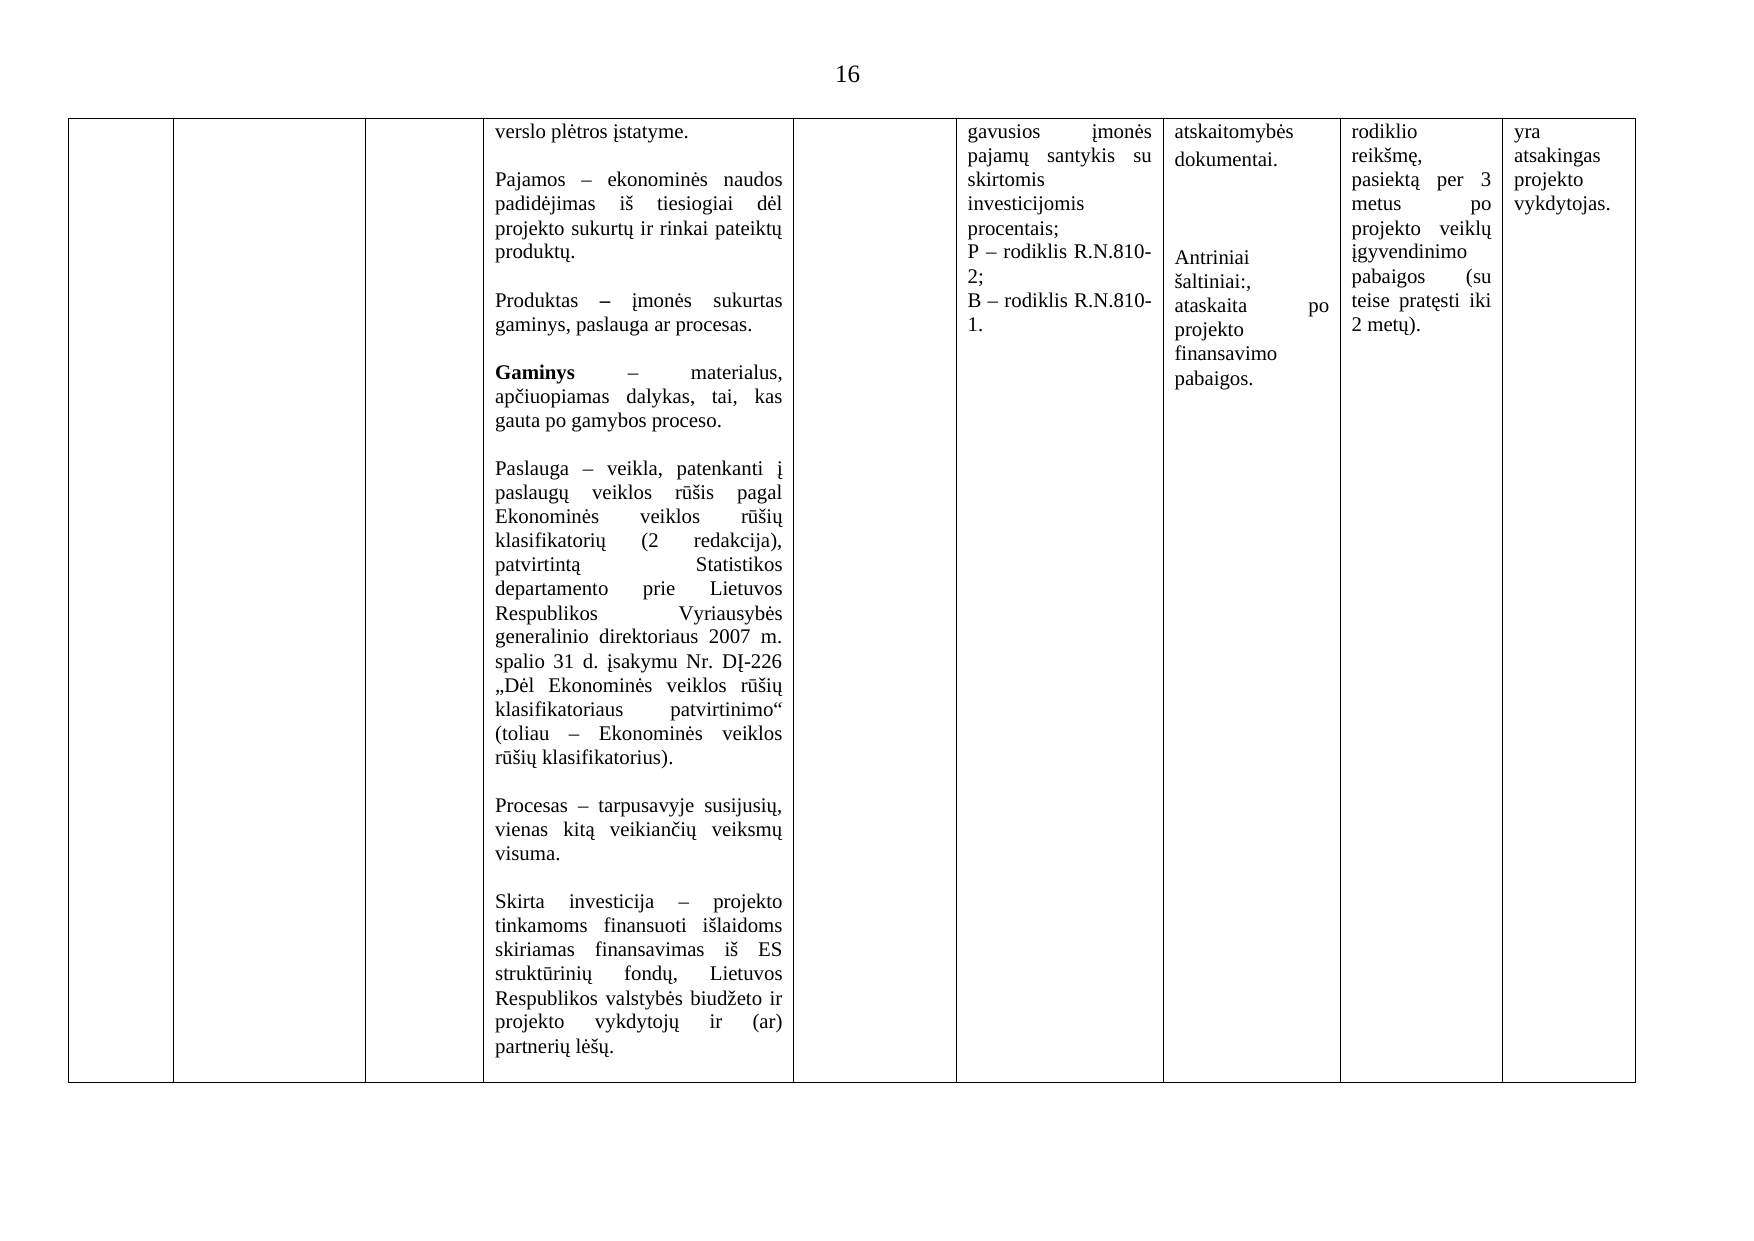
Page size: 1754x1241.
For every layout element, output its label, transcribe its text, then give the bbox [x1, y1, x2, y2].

table_cell atskaitomybės dokumentai. Antriniai šaltiniai:, ataskaita po projekto finansavimo pabaigos. [1164, 119, 1340, 1082]
table_cell gavusios įmonės pajamų santykis su skirtomis investicijomis procentais; P – rodiklis R.N.810-2; B – rodiklis R.N.810-1. [957, 119, 1163, 1082]
table_cell verslo plėtros įstatyme. Pajamos – ekonominės naudos padidėjimas iš tiesiogiai dėl projekto sukurtų ir rinkai pateiktų produktų. Produktas – įmonės sukurtas gaminys, paslauga ar procesas. Gaminys – materialus, apčiuopiamas dalykas, tai, kas gauta po gamybos proceso. Paslauga – veikla, patenkanti į paslaugų veiklos rūšis pagal Ekonominės veiklos rūšių klasifikatorių (2 redakcija), patvirtintą Statistikos departamento prie Lietuvos Respublikos Vyriausybės generalinio direktoriaus 2007 m. spalio 31 d. įsakymu Nr. DĮ-226 „Dėl Ekonominės veiklos rūšių klasifikatoriaus patvirtinimo“ (toliau – Ekonominės veiklos rūšių klasifikatorius). Procesas – tarpusavyje susijusių, vienas kitą veikiančių veiksmų visuma. Skirta investicija – projekto tinkamoms finansuoti išlaidoms skiriamas finansavimas iš ES struktūrinių fondų, Lietuvos Respublikos valstybės biudžeto ir projekto vykdytojų ir (ar) partnerių lėšų. [484, 119, 793, 1082]
table_cell [174, 119, 365, 1082]
table_cell [69, 119, 173, 1082]
table_cell rodiklio reikšmę, pasiektą per 3 metus po projekto veiklų įgyvendinimo pabaigos (su teise pratęsti iki 2 metų). [1341, 119, 1502, 1082]
table_cell yra atsakingas projekto vykdytojas. [1503, 119, 1635, 1082]
table_cell [794, 119, 956, 1082]
table_cell [366, 119, 483, 1082]
